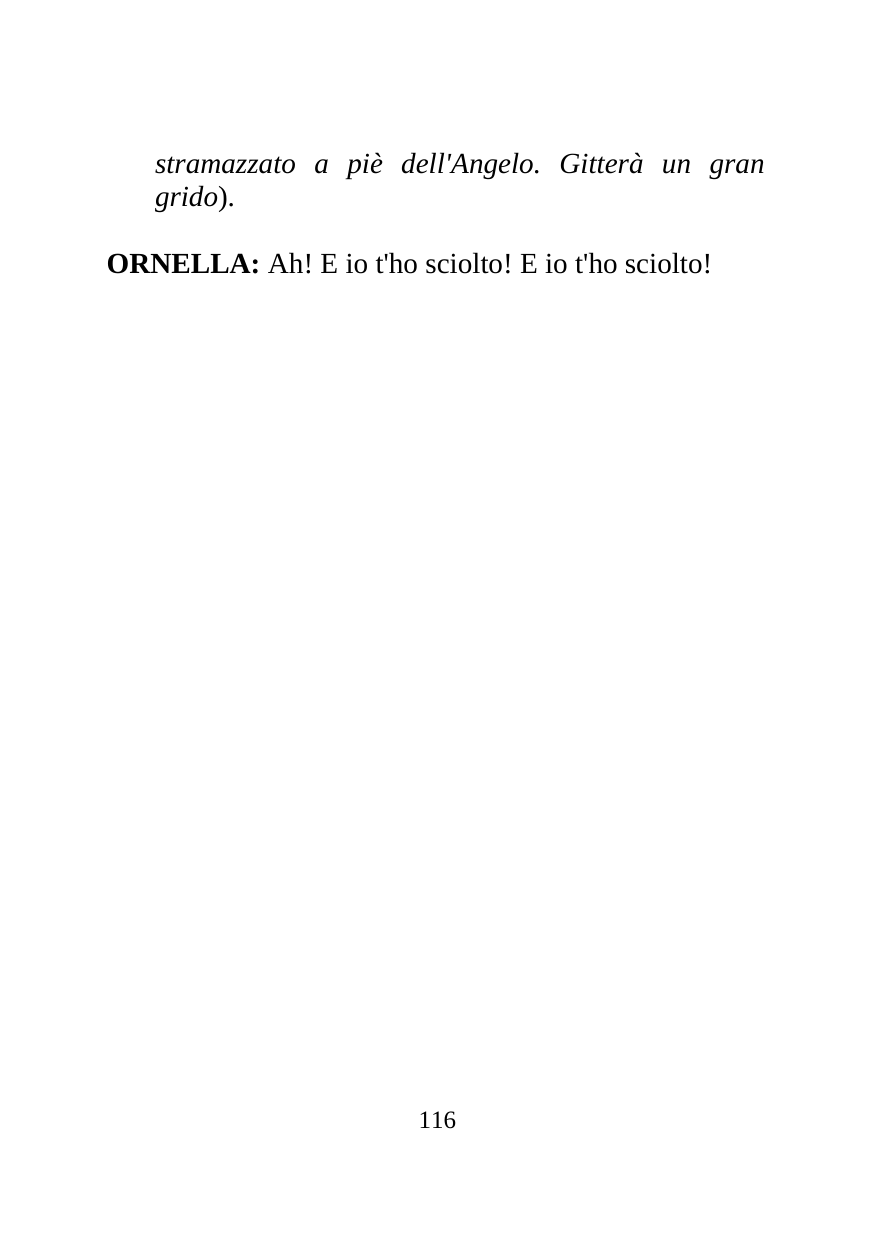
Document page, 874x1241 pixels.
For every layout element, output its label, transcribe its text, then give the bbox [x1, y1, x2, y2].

text stramazzato a piè dell'Angelo. Gitterà un gran grido). [155, 146, 768, 213]
text ORNELLA: Ah! E io t'ho sciolto! E io t'ho sciolto! [106, 247, 768, 280]
